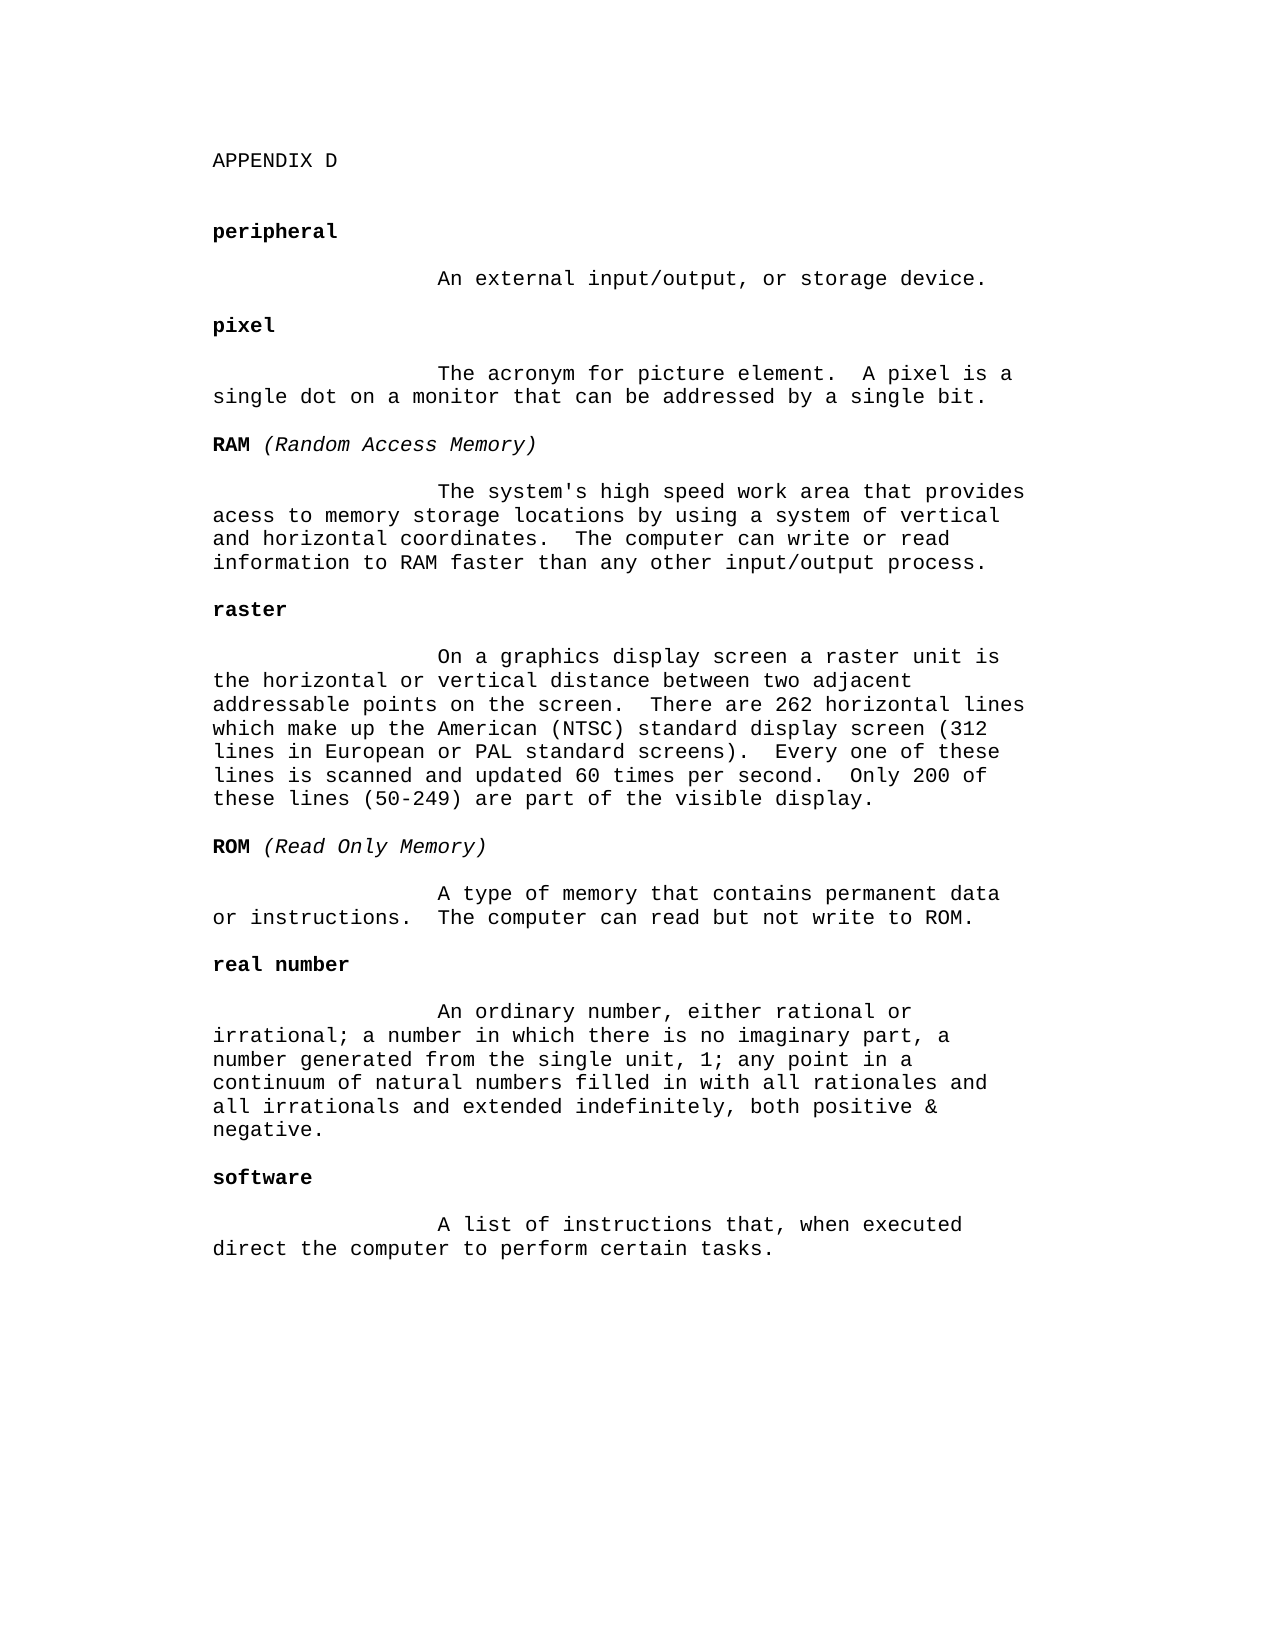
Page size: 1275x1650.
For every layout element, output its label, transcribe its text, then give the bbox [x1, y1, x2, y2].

text An ordinary number, either rational or irrational; a number in which there is no imaginary part, a number generated from the single unit, 1; any point in a continuum of natural numbers filled in with all rationales and all irrationals and extended indefinitely, both positive & negative. [212, 1001, 1031, 1143]
text APPENDIX D [212, 150, 1031, 174]
text pixel [212, 316, 1031, 339]
text real number [212, 954, 1031, 978]
text The system's high speed work area that provides acess to memory storage locations by using a system of vertical and horizontal coordinates. The computer can write or read information to RAM faster than any other input/output process. [212, 481, 1031, 576]
text A type of memory that contains permanent data or instructions. The computer can read but not write to ROM. [212, 883, 1031, 930]
text On a graphics display screen a raster unit is the horizontal or vertical distance between two adjacent addressable points on the screen. There are 262 horizontal lines which make up the American (NTSC) standard display screen (312 lines in European or PAL standard screens). Every one of these lines is scanned and updated 60 times per second. Only 200 of these lines (50-249) are part of the visible display. [212, 647, 1031, 812]
text An external input/output, or storage device. [212, 268, 1031, 292]
text raster [212, 599, 1031, 623]
text peripheral [212, 221, 1031, 244]
text RAM (Random Access Memory) [212, 434, 1031, 457]
text ROM (Read Only Memory) [212, 836, 1031, 859]
text software [212, 1167, 1031, 1190]
text The acronym for picture element. A pixel is a single dot on a monitor that can be addressed by a single bit. [212, 363, 1031, 410]
text A list of instructions that, when executed direct the computer to perform certain tasks. [212, 1214, 1031, 1261]
